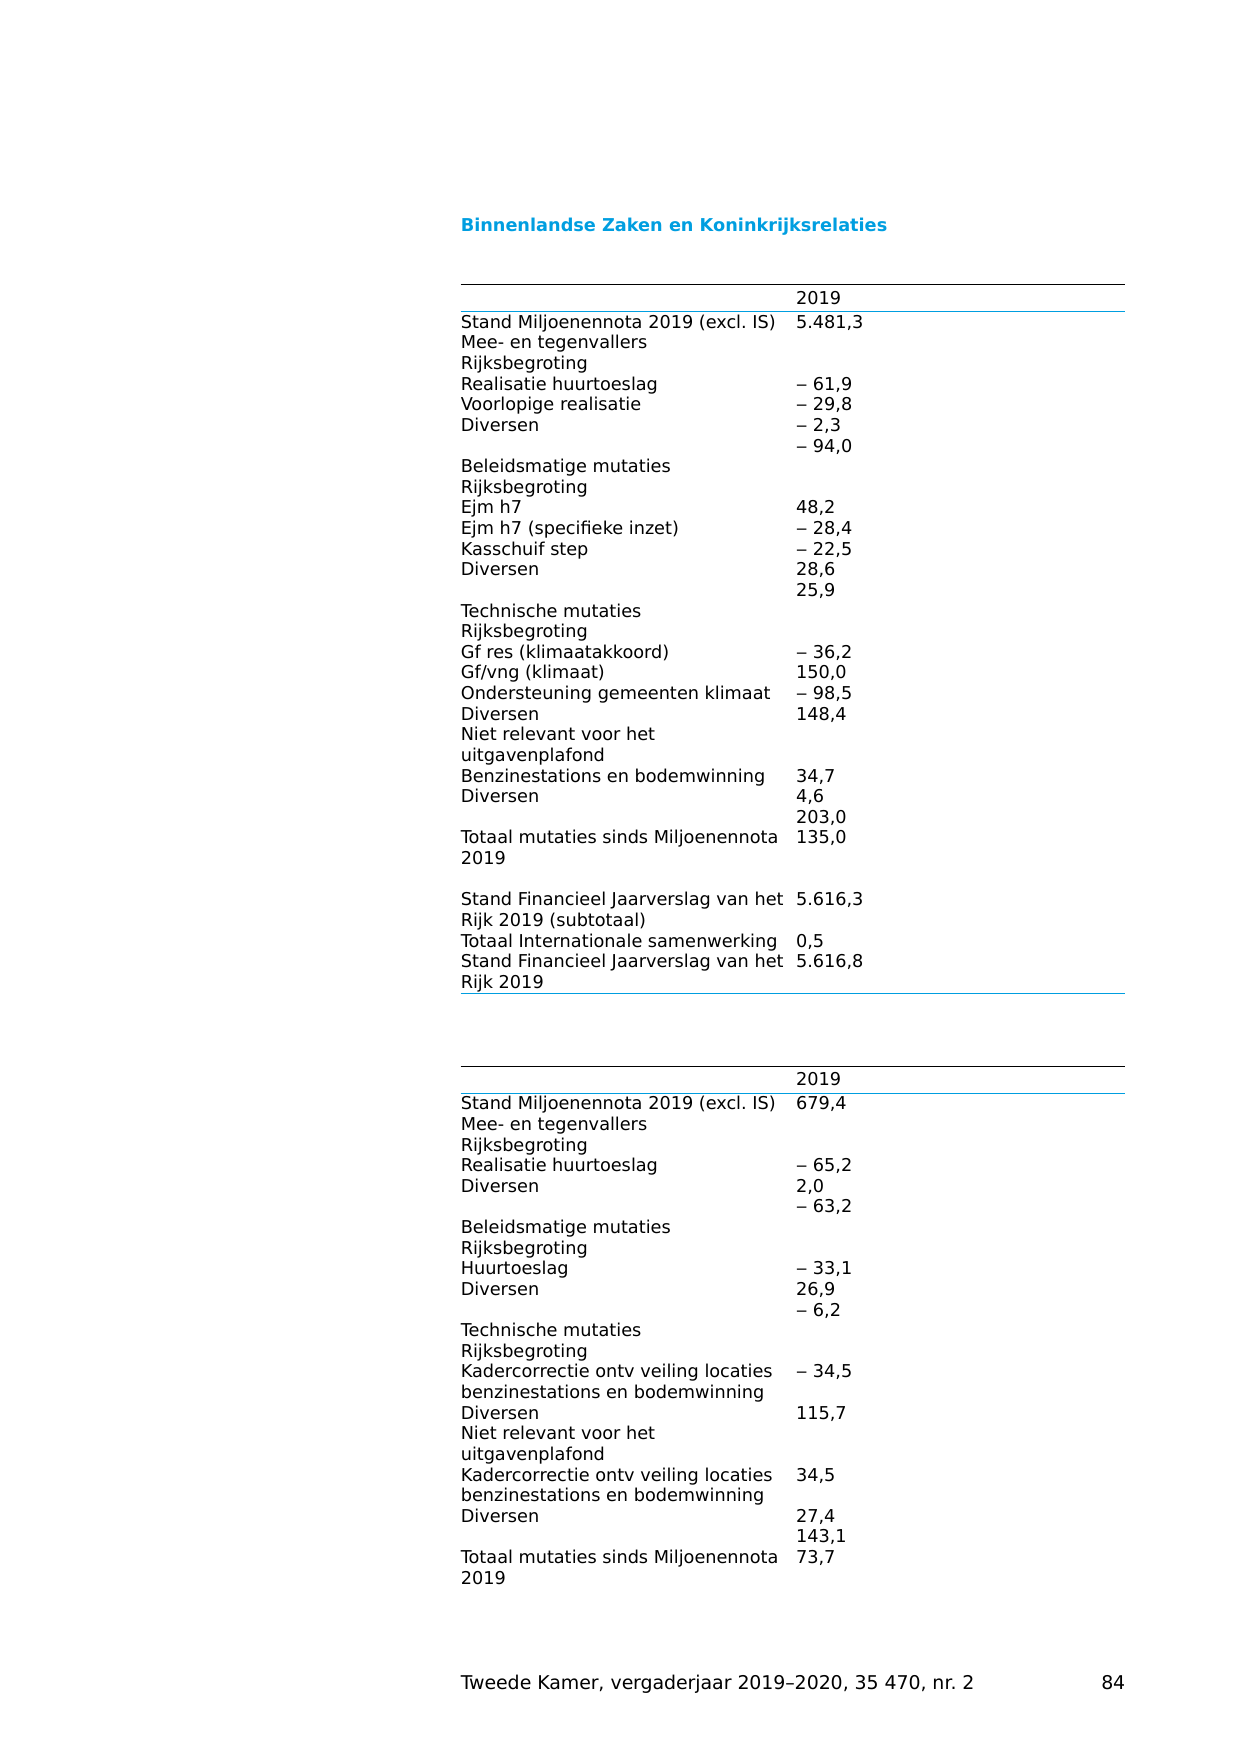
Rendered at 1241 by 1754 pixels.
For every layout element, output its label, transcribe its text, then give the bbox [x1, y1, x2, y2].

table_cell Stand Miljoenennota 2019 (excl. IS) [461, 312, 793, 332]
table_cell ‒ 63,2 [793, 1196, 1125, 1217]
table_cell 26,9 [793, 1279, 1125, 1299]
table_cell ‒ 61,9 [793, 374, 1125, 394]
table_cell Realisatie huurtoeslag [461, 1155, 793, 1176]
table_cell [461, 285, 793, 311]
table_cell [461, 580, 793, 601]
table_cell 148,4 [793, 704, 1125, 724]
table_cell Realisatie huurtoeslag [461, 374, 793, 394]
table_cell [793, 1114, 1125, 1134]
table_cell 0,5 [793, 931, 1125, 951]
table_cell Kadercorrectie ontv veiling locaties benzinestations en bodemwinning [461, 1361, 793, 1403]
table_cell Beleidsmatige mutaties [461, 1217, 793, 1238]
table_cell [793, 1588, 1125, 1609]
table_cell Benzinestations en bodemwinning [461, 766, 793, 786]
table_cell Technische mutaties [461, 601, 793, 621]
table_cell 4,6 [793, 786, 1125, 807]
table_cell Gf/vng (klimaat) [461, 663, 793, 683]
table_cell Rijksbegroting [461, 1341, 793, 1361]
title Binnenlandse Zaken en Koninkrijksrelaties [461, 213, 1125, 236]
table_cell Ejm h7 [461, 498, 793, 518]
table_cell 150,0 [793, 663, 1125, 683]
table_cell [793, 1320, 1125, 1341]
table_cell Rijksbegroting [461, 477, 793, 497]
table_cell [793, 621, 1125, 642]
table_cell 5.481,3 [793, 312, 1125, 332]
table_cell [461, 807, 793, 827]
table_cell Diversen [461, 1279, 793, 1299]
table_cell [793, 353, 1125, 374]
table_cell 73,7 [793, 1547, 1125, 1588]
table_cell ‒ 29,8 [793, 394, 1125, 415]
table_cell Mee- en tegenvallers [461, 1114, 793, 1134]
table_cell Huurtoeslag [461, 1258, 793, 1279]
table_cell [793, 456, 1125, 477]
table_cell Niet relevant voor het uitgavenplafond [461, 1423, 793, 1464]
table_cell 28,6 [793, 559, 1125, 580]
table_cell Ondersteuning gemeenten klimaat [461, 683, 793, 704]
table_cell Mee- en tegenvallers [461, 333, 793, 353]
table_cell ‒ 6,2 [793, 1300, 1125, 1320]
table_cell ‒ 34,5 [793, 1361, 1125, 1403]
table_cell 2,0 [793, 1176, 1125, 1196]
table_cell [793, 724, 1125, 766]
table_cell Voorlopige realisatie [461, 394, 793, 415]
table_cell 34,5 [793, 1465, 1125, 1506]
table_cell 679,4 [793, 1094, 1125, 1114]
table_cell Rijksbegroting [461, 621, 793, 642]
table_cell 143,1 [793, 1526, 1125, 1547]
table_cell 5.616,3 [793, 889, 1125, 931]
table_cell [793, 1217, 1125, 1238]
table_cell Kadercorrectie ontv veiling locaties benzinestations en bodemwinning [461, 1465, 793, 1506]
table_cell [461, 1067, 793, 1093]
table_cell 2019 [793, 1067, 1125, 1093]
table_cell Kasschuif step [461, 539, 793, 559]
table_cell Diversen [461, 1403, 793, 1423]
table_cell 27,4 [793, 1506, 1125, 1526]
table_cell Diversen [461, 704, 793, 724]
table_cell ‒ 22,5 [793, 539, 1125, 559]
table_cell ‒ 36,2 [793, 642, 1125, 662]
table_cell ‒ 28,4 [793, 518, 1125, 539]
table_cell Niet relevant voor het uitgavenplafond [461, 724, 793, 766]
table_cell [461, 1300, 793, 1320]
table_cell Diversen [461, 1506, 793, 1526]
table_cell Stand Financieel Jaarverslag van het Rijk 2019 [461, 951, 793, 992]
table_cell ‒ 94,0 [793, 436, 1125, 456]
table_cell Ejm h7 (specifieke inzet) [461, 518, 793, 539]
table_cell ‒ 33,1 [793, 1258, 1125, 1279]
table_cell Rijksbegroting [461, 1238, 793, 1258]
table_cell Stand Financieel Jaarverslag van het Rijk 2019 (subtotaal) [461, 889, 793, 931]
table_cell [793, 1135, 1125, 1155]
table_cell Gf res (klimaatakkoord) [461, 642, 793, 662]
table_cell [461, 1526, 793, 1547]
table_cell Totaal mutaties sinds Miljoenennota 2019 [461, 828, 793, 869]
table_cell [461, 869, 793, 889]
table_cell 5.616,8 [793, 951, 1125, 992]
table_cell Technische mutaties [461, 1320, 793, 1341]
table_cell 48,2 [793, 498, 1125, 518]
table_cell ‒ 98,5 [793, 683, 1125, 704]
table_cell ‒ 2,3 [793, 415, 1125, 436]
table_header VII BINNENLANDSE ZAKEN EN KONINKRIJKSRELATIES: UITGAVEN [461, 259, 1125, 284]
table_cell [793, 1423, 1125, 1464]
table_cell ‒ 65,2 [793, 1155, 1125, 1176]
table_cell Beleidsmatige mutaties [461, 456, 793, 477]
table_cell [793, 1238, 1125, 1258]
table_cell 34,7 [793, 766, 1125, 786]
table_cell [461, 1588, 793, 1609]
table_cell 25,9 [793, 580, 1125, 601]
table_cell 203,0 [793, 807, 1125, 827]
table_cell [461, 1196, 793, 1217]
table_header VII BINNENLANDSE ZAKEN EN KONINKRIJKSRELATIES: NIET-BELASTINGONTVANGSTEN [461, 1018, 1125, 1066]
table_cell Totaal Internationale samenwerking [461, 931, 793, 951]
table_cell Diversen [461, 559, 793, 580]
table_cell [793, 1341, 1125, 1361]
table_cell [793, 477, 1125, 497]
table_cell [461, 436, 793, 456]
table_cell 115,7 [793, 1403, 1125, 1423]
table_cell Stand Miljoenennota 2019 (excl. IS) [461, 1094, 793, 1114]
table_cell [793, 333, 1125, 353]
table_cell 135,0 [793, 828, 1125, 869]
table_cell Rijksbegroting [461, 353, 793, 374]
table_cell Totaal mutaties sinds Miljoenennota 2019 [461, 1547, 793, 1588]
table_cell Diversen [461, 1176, 793, 1196]
table_cell 2019 [793, 285, 1125, 311]
table_cell Diversen [461, 415, 793, 436]
table_cell [793, 869, 1125, 889]
table_cell Rijksbegroting [461, 1135, 793, 1155]
table_cell Diversen [461, 786, 793, 807]
table_cell [793, 601, 1125, 621]
